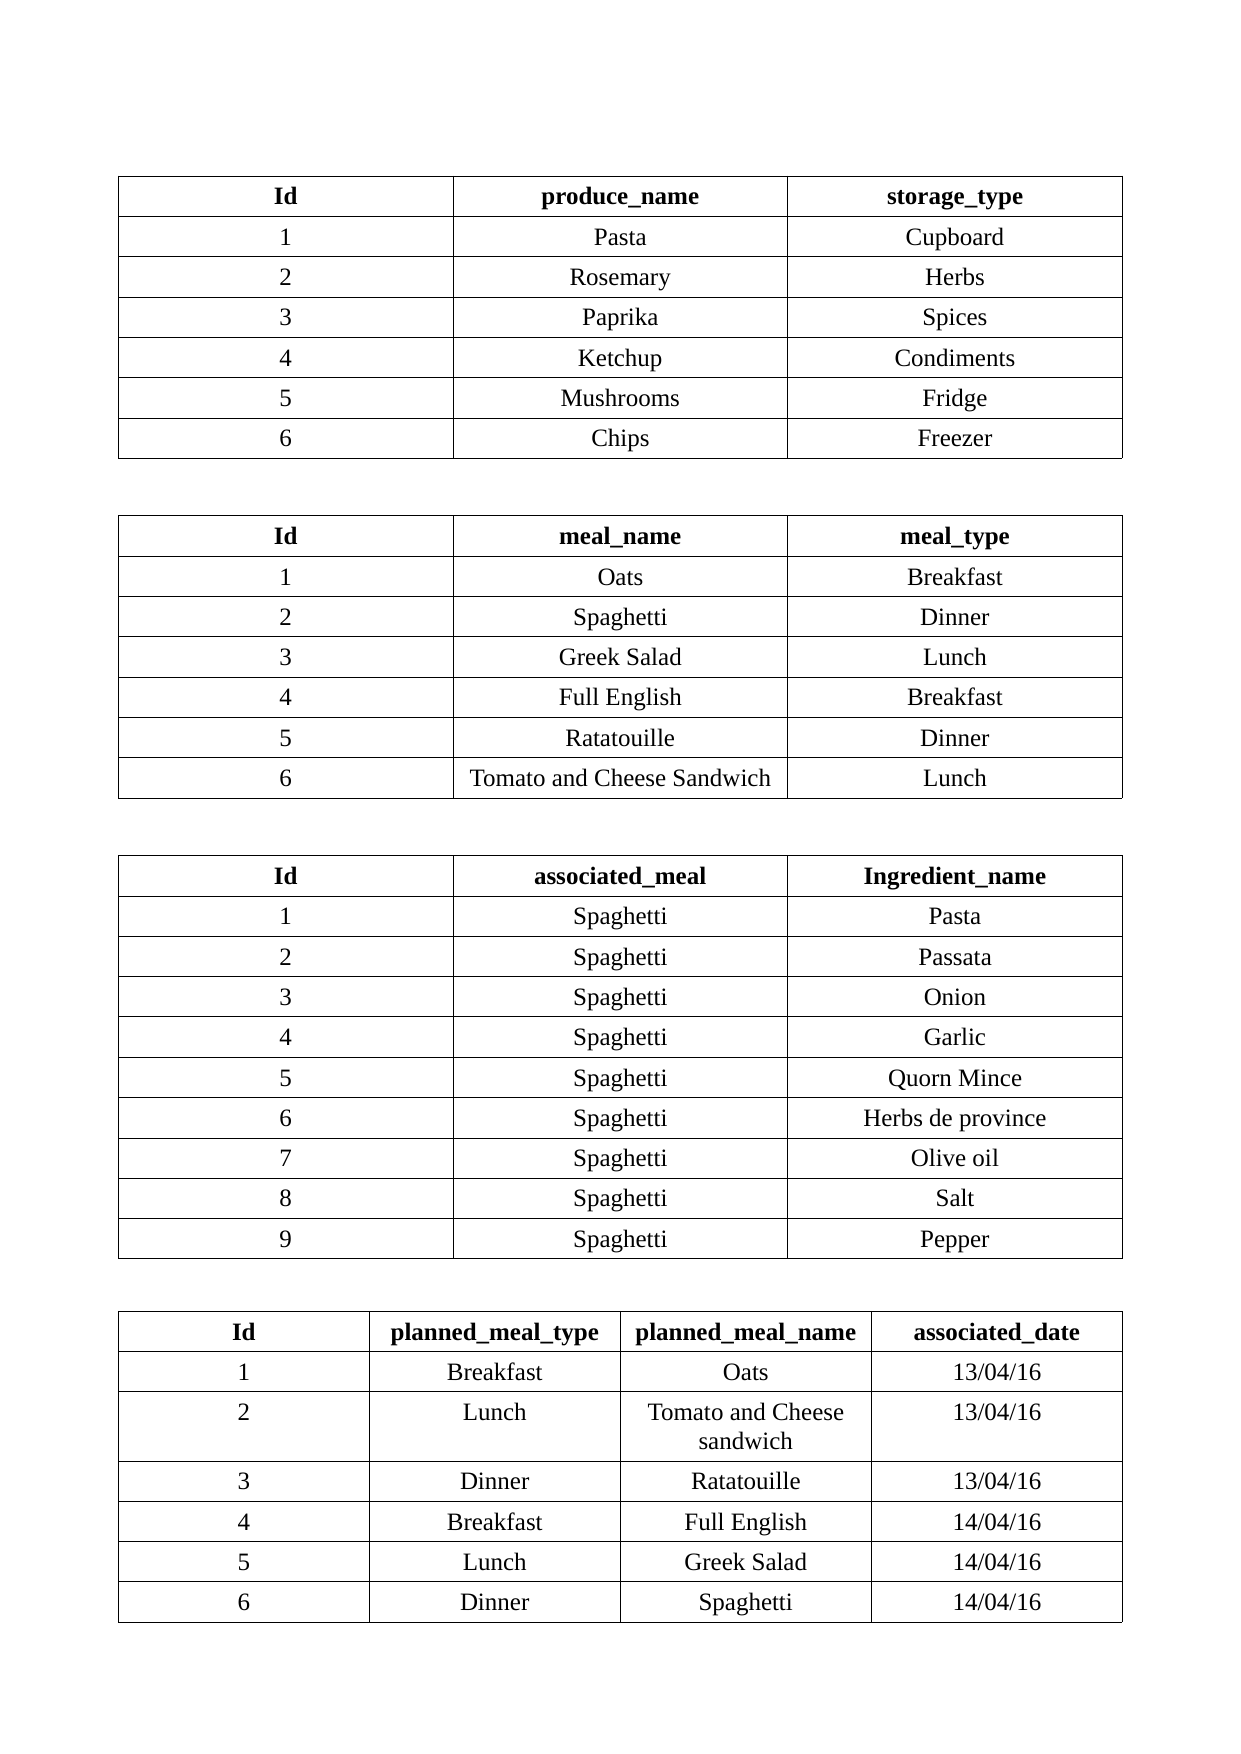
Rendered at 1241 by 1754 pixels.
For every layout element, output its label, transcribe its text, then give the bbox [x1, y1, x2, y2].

table_cell 14/04/16 [872, 1502, 1122, 1541]
table_cell Chips [454, 419, 787, 458]
table_cell 3 [119, 637, 453, 677]
table_cell Lunch [788, 758, 1122, 798]
table_header Id [119, 177, 453, 216]
table_cell Lunch [370, 1542, 620, 1581]
table_cell Spaghetti [454, 977, 787, 1016]
table_cell Dinner [370, 1462, 620, 1501]
table_cell Passata [788, 937, 1122, 976]
table_cell 5 [119, 1058, 453, 1097]
table_header associated_meal [454, 856, 787, 896]
table_cell Quorn Mince [788, 1058, 1122, 1097]
table_cell 13/04/16 [872, 1352, 1122, 1391]
table_header Ingredient_name [788, 856, 1122, 896]
table_cell Herbs [788, 257, 1122, 297]
table_cell 2 [119, 937, 453, 976]
table_cell 4 [119, 338, 453, 377]
table_cell 13/04/16 [872, 1462, 1122, 1501]
table_cell 8 [119, 1179, 453, 1218]
table_cell Oats [621, 1352, 871, 1391]
table_cell Salt [788, 1179, 1122, 1218]
table_cell 1 [119, 897, 453, 936]
table_cell Paprika [454, 298, 787, 337]
table_cell 2 [119, 257, 453, 297]
table_cell 5 [119, 378, 453, 417]
table_cell Oats [454, 557, 787, 596]
table_cell Fridge [788, 378, 1122, 417]
table_cell Greek Salad [621, 1542, 871, 1581]
table_cell 4 [119, 1017, 453, 1057]
table_cell Rosemary [454, 257, 787, 297]
table_cell 4 [119, 1502, 369, 1541]
table_cell Spaghetti [454, 1179, 787, 1218]
table_cell 3 [119, 298, 453, 337]
table_cell Greek Salad [454, 637, 787, 677]
table_cell Lunch [788, 637, 1122, 677]
table_cell 1 [119, 1352, 369, 1391]
table_header produce_name [454, 177, 787, 216]
table_header associated_date [872, 1312, 1122, 1351]
table_cell Breakfast [370, 1352, 620, 1391]
table_cell Herbs de province [788, 1098, 1122, 1137]
table_header planned_meal_type [370, 1312, 620, 1351]
table_cell 13/04/16 [872, 1392, 1122, 1461]
table_cell 6 [119, 758, 453, 798]
table_header meal_type [788, 516, 1122, 556]
table_cell 2 [119, 1392, 369, 1461]
table_cell Freezer [788, 419, 1122, 458]
table_cell 1 [119, 557, 453, 596]
table_cell Pasta [454, 217, 787, 256]
table_cell Spaghetti [454, 1098, 787, 1137]
table_header Id [119, 516, 453, 556]
table_cell Dinner [788, 597, 1122, 636]
table_cell Spaghetti [454, 597, 787, 636]
table_cell Full English [454, 678, 787, 717]
table_cell 14/04/16 [872, 1542, 1122, 1581]
table_cell Full English [621, 1502, 871, 1541]
table_cell Spaghetti [454, 1058, 787, 1097]
table_cell Spaghetti [454, 1219, 787, 1258]
table_cell Breakfast [788, 557, 1122, 596]
table_cell Dinner [370, 1582, 620, 1622]
table_cell Ratatouille [621, 1462, 871, 1501]
table_cell Condiments [788, 338, 1122, 377]
table_cell 4 [119, 678, 453, 717]
table_cell 5 [119, 718, 453, 757]
table_cell Mushrooms [454, 378, 787, 417]
table_cell 3 [119, 977, 453, 1016]
table_cell Spaghetti [454, 937, 787, 976]
table_cell Spaghetti [621, 1582, 871, 1622]
table_header Id [119, 1312, 369, 1351]
table_cell 14/04/16 [872, 1582, 1122, 1622]
table_cell 2 [119, 597, 453, 636]
table_cell Lunch [370, 1392, 620, 1461]
table_cell 1 [119, 217, 453, 256]
table_cell Onion [788, 977, 1122, 1016]
table_cell Breakfast [370, 1502, 620, 1541]
table_cell Spices [788, 298, 1122, 337]
table_cell 3 [119, 1462, 369, 1501]
table_cell Spaghetti [454, 1139, 787, 1178]
table_cell 9 [119, 1219, 453, 1258]
table_cell Cupboard [788, 217, 1122, 256]
table_cell 5 [119, 1542, 369, 1581]
table_header planned_meal_name [621, 1312, 871, 1351]
table_header Id [119, 856, 453, 896]
table_header meal_name [454, 516, 787, 556]
table_cell 6 [119, 1098, 453, 1137]
table_cell Ketchup [454, 338, 787, 377]
table_header storage_type [788, 177, 1122, 216]
table_cell Spaghetti [454, 1017, 787, 1057]
table_cell Olive oil [788, 1139, 1122, 1178]
table_cell Tomato and Cheese sandwich [621, 1392, 871, 1461]
table_cell Dinner [788, 718, 1122, 757]
table_cell Breakfast [788, 678, 1122, 717]
table_cell Tomato and Cheese Sandwich [454, 758, 787, 798]
table_cell Pasta [788, 897, 1122, 936]
table_cell Ratatouille [454, 718, 787, 757]
table_cell 6 [119, 419, 453, 458]
table_cell Pepper [788, 1219, 1122, 1258]
table_cell 6 [119, 1582, 369, 1622]
table_cell 7 [119, 1139, 453, 1178]
table_cell Garlic [788, 1017, 1122, 1057]
table_cell Spaghetti [454, 897, 787, 936]
